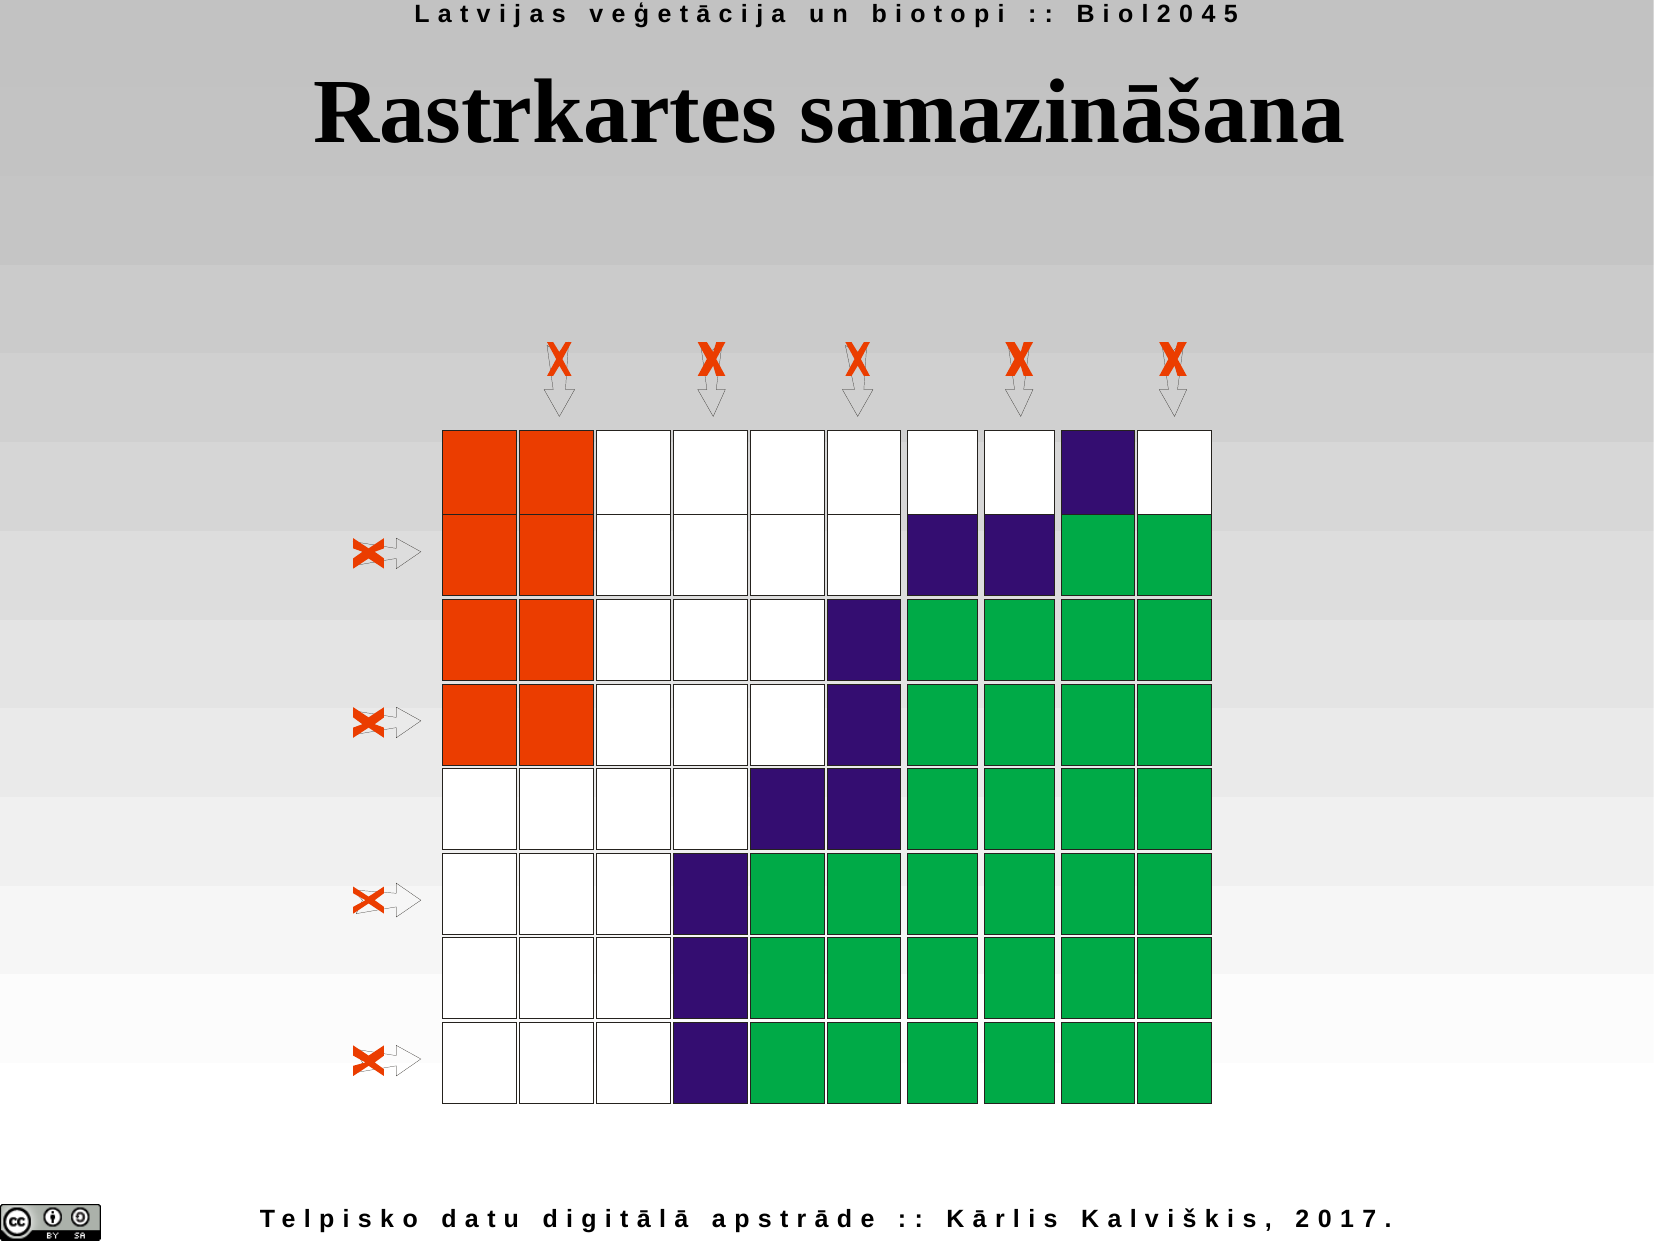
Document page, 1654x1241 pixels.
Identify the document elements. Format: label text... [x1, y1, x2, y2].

picture [0, 0, 1654, 1241]
title Rastrkartes samazināšana [34, 61, 1626, 296]
